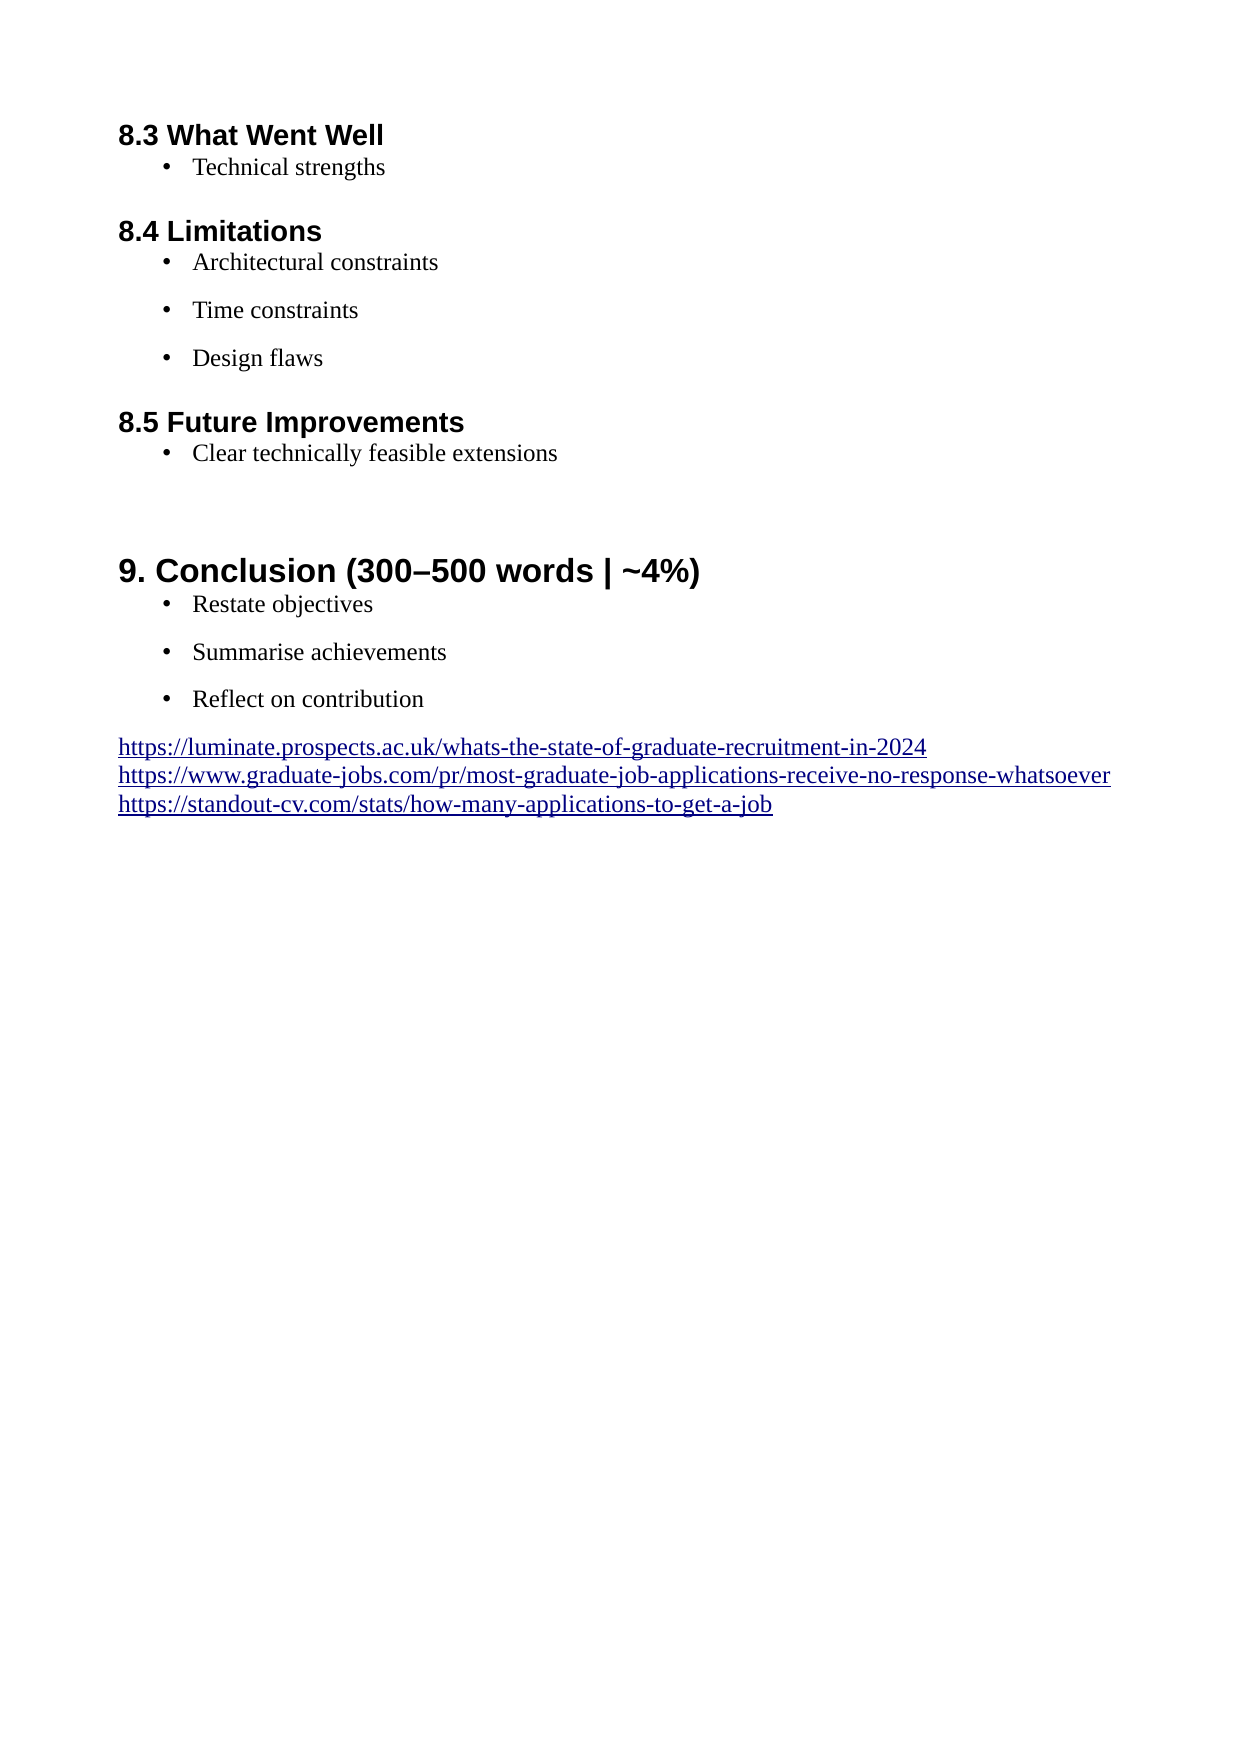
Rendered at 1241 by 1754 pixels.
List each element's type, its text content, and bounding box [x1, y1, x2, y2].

list Architectural constraints [162, 247, 1122, 276]
list Design flaws [162, 343, 1122, 371]
list Reflect on contribution [162, 684, 1122, 713]
list Time constraints [162, 295, 1122, 324]
list Summarise achievements [162, 637, 1122, 665]
text https://www.graduate-jobs.com/pr/most-graduate-job-applications-receive-no-response-whatsoever [118, 761, 1122, 789]
subtitle 8.4 Limitations [118, 214, 1122, 247]
subtitle 9. Conclusion (300–500 words | ~4%) [118, 551, 1122, 589]
list Clear technically feasible extensions [162, 438, 1122, 467]
text https://standout-cv.com/stats/how-many-applications-to-get-a-job [118, 789, 1122, 818]
list Restate objectives [162, 589, 1122, 618]
subtitle 8.5 Future Improvements [118, 405, 1122, 438]
subtitle 8.3 What Went Well [118, 118, 1122, 152]
list Technical strengths [162, 152, 1122, 180]
text https://luminate.prospects.ac.uk/whats-the-state-of-graduate-recruitment-in-2024 [118, 732, 1122, 761]
